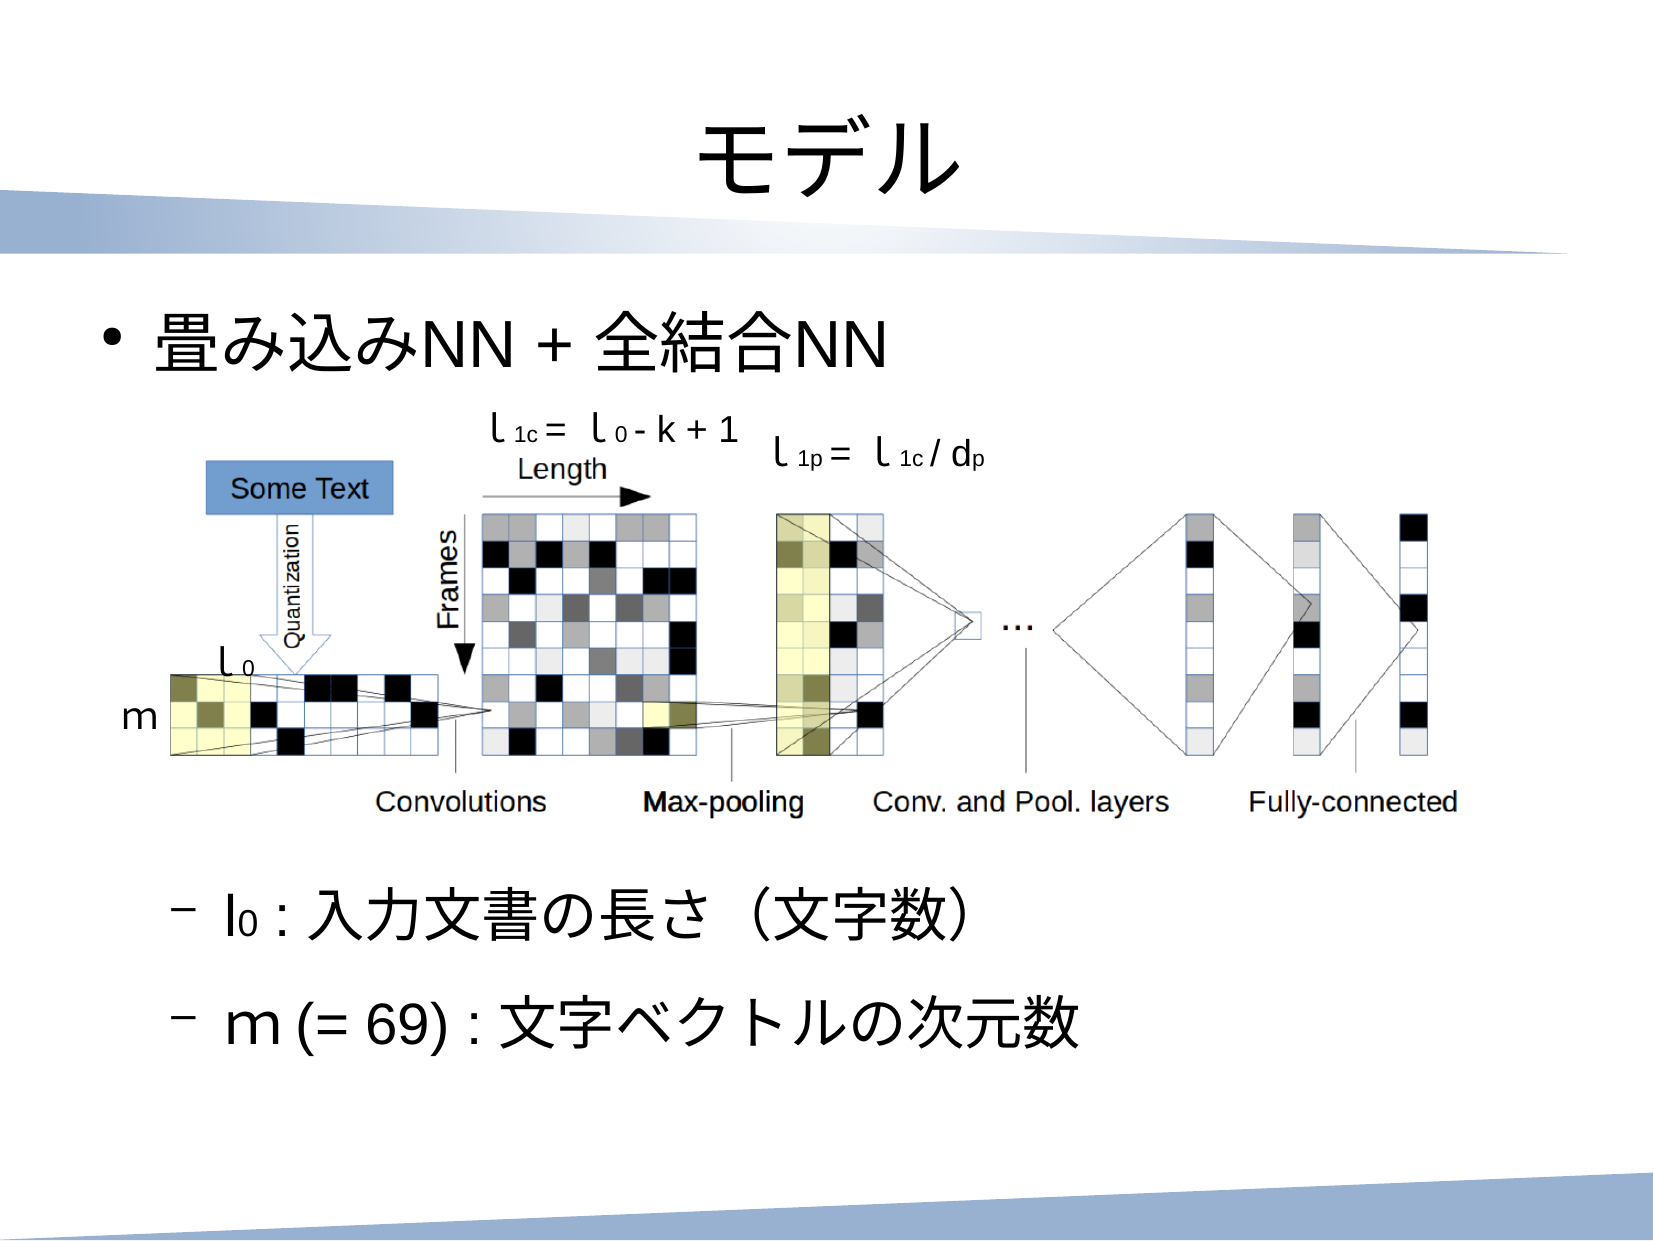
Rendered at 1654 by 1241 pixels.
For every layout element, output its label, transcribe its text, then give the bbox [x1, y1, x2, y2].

picture [127, 394, 1530, 859]
text_box ｍ [107, 678, 166, 733]
list 畳み込みNN + 全結合NN [82, 290, 1571, 389]
text_box ｌ0 [189, 625, 242, 679]
list l0 : 入力文書の長さ（文字数） ｍ (= 69) : 文字ベクトルの次元数 [82, 869, 1571, 1152]
text_box ｌ1c = ｌ0 - k + 1 [461, 392, 697, 449]
text_box ｌ1p = ｌ1c / dp [745, 415, 943, 473]
title モデル [82, 49, 1571, 257]
